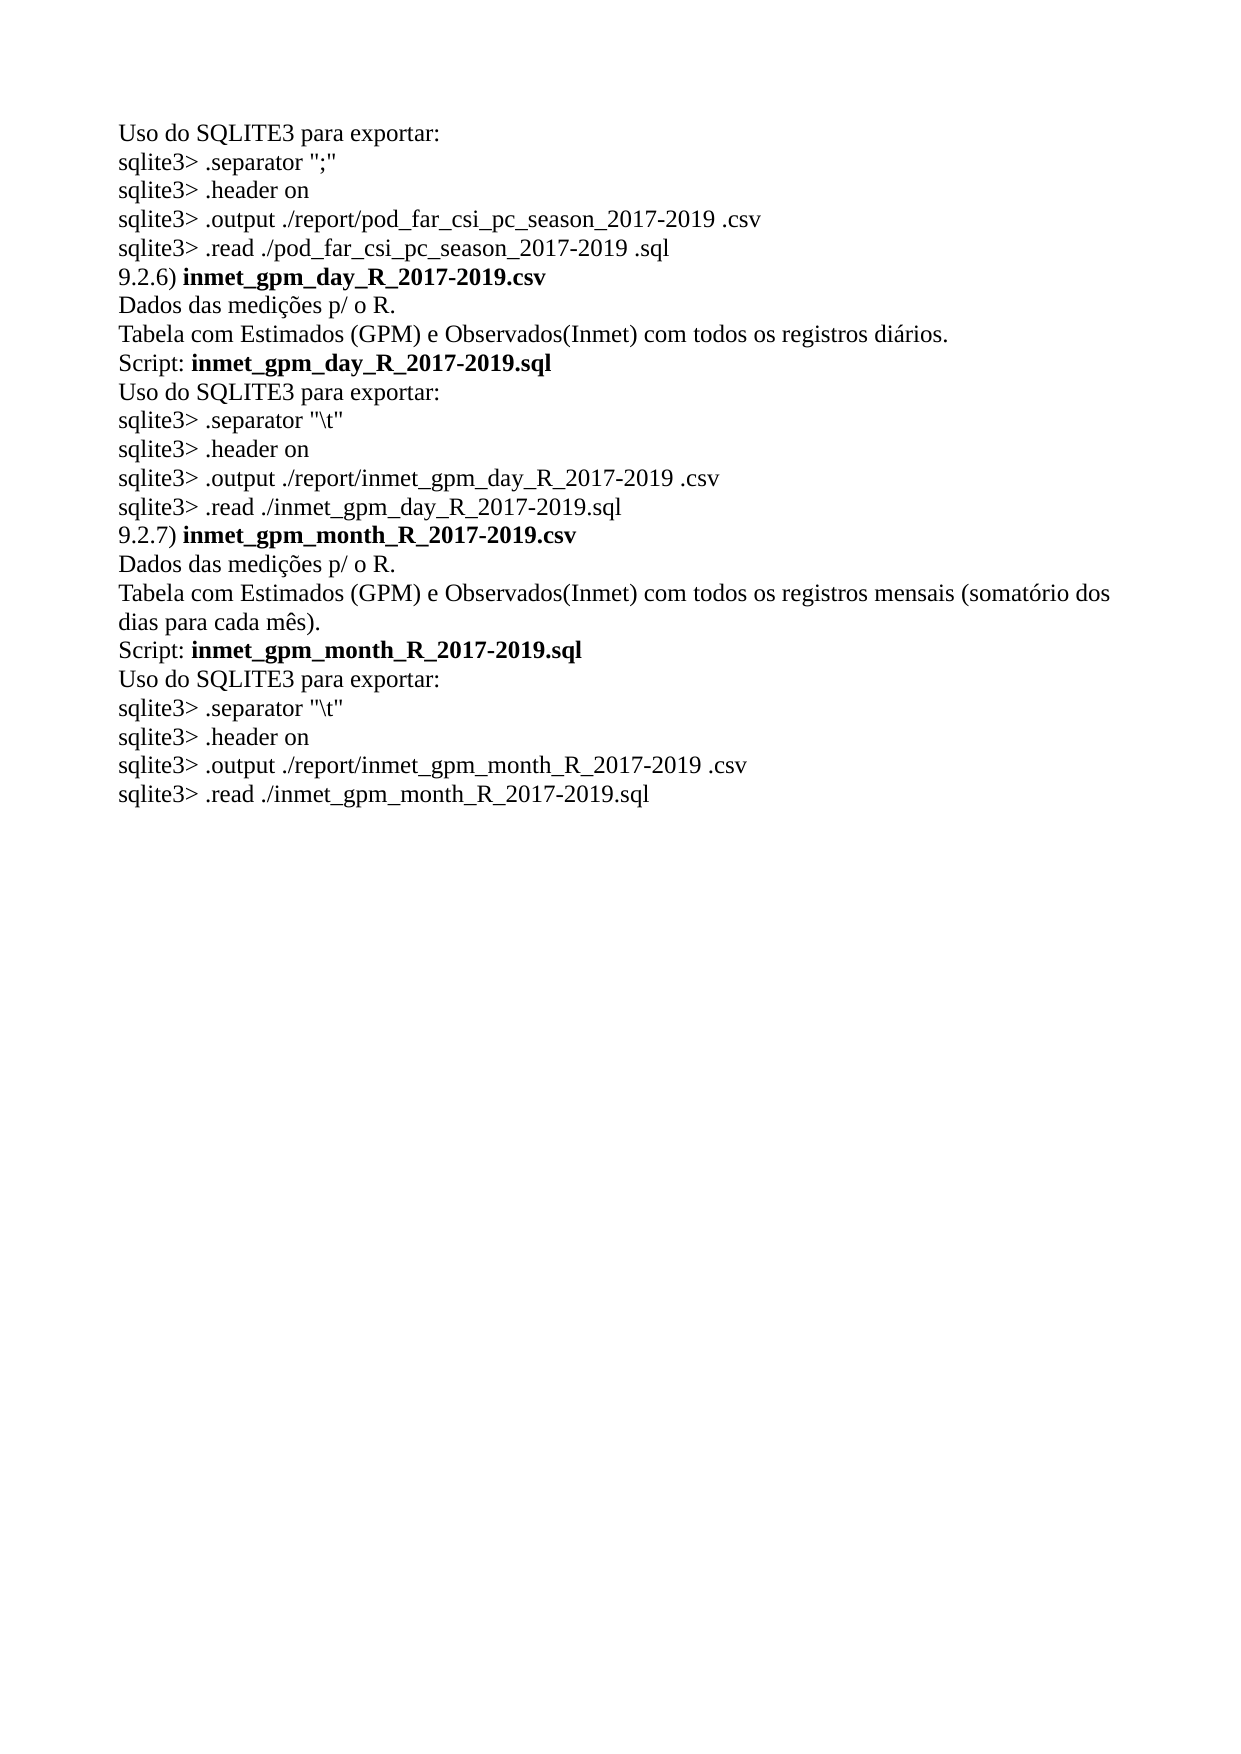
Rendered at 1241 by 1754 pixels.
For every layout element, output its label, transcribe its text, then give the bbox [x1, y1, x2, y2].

text Tabela com Estimados (GPM) e Observados(Inmet) com todos os registros diários. [118, 319, 1122, 348]
text sqlite3> .output ./report/pod_far_csi_pc_season_2017-2019 .csv [118, 204, 1122, 233]
text sqlite3> .output ./report/inmet_gpm_day_R_2017-2019 .csv [118, 463, 1122, 492]
text Script: inmet_gpm_day_R_2017-2019.sql [118, 348, 1122, 377]
text Dados das medições p/ o R. [118, 291, 1122, 319]
text sqlite3> .read ./pod_far_csi_pc_season_2017-2019 .sql [118, 233, 1122, 262]
text sqlite3> .read ./inmet_gpm_day_R_2017-2019.sql [118, 492, 1122, 521]
text 9.2.7) inmet_gpm_month_R_2017-2019.csv [118, 521, 1122, 549]
text sqlite3> .read ./inmet_gpm_month_R_2017-2019.sql [118, 779, 1122, 808]
text Uso do SQLITE3 para exportar: [118, 118, 1122, 147]
text sqlite3> .separator "\t" [118, 693, 1122, 722]
text Uso do SQLITE3 para exportar: [118, 664, 1122, 693]
text sqlite3> .separator "\t" [118, 406, 1122, 434]
text 9.2.6) inmet_gpm_day_R_2017-2019.csv [118, 262, 1122, 291]
text sqlite3> .output ./report/inmet_gpm_month_R_2017-2019 .csv [118, 751, 1122, 779]
text Dados das medições p/ o R. [118, 549, 1122, 578]
text Uso do SQLITE3 para exportar: [118, 377, 1122, 406]
text sqlite3> .header on [118, 176, 1122, 204]
text sqlite3> .separator ";" [118, 147, 1122, 176]
text Tabela com Estimados (GPM) e Observados(Inmet) com todos os registros mensais (somatório dos dias para cada mês). [118, 578, 1122, 636]
text Script: inmet_gpm_month_R_2017-2019.sql [118, 636, 1122, 664]
text sqlite3> .header on [118, 434, 1122, 463]
text sqlite3> .header on [118, 722, 1122, 751]
